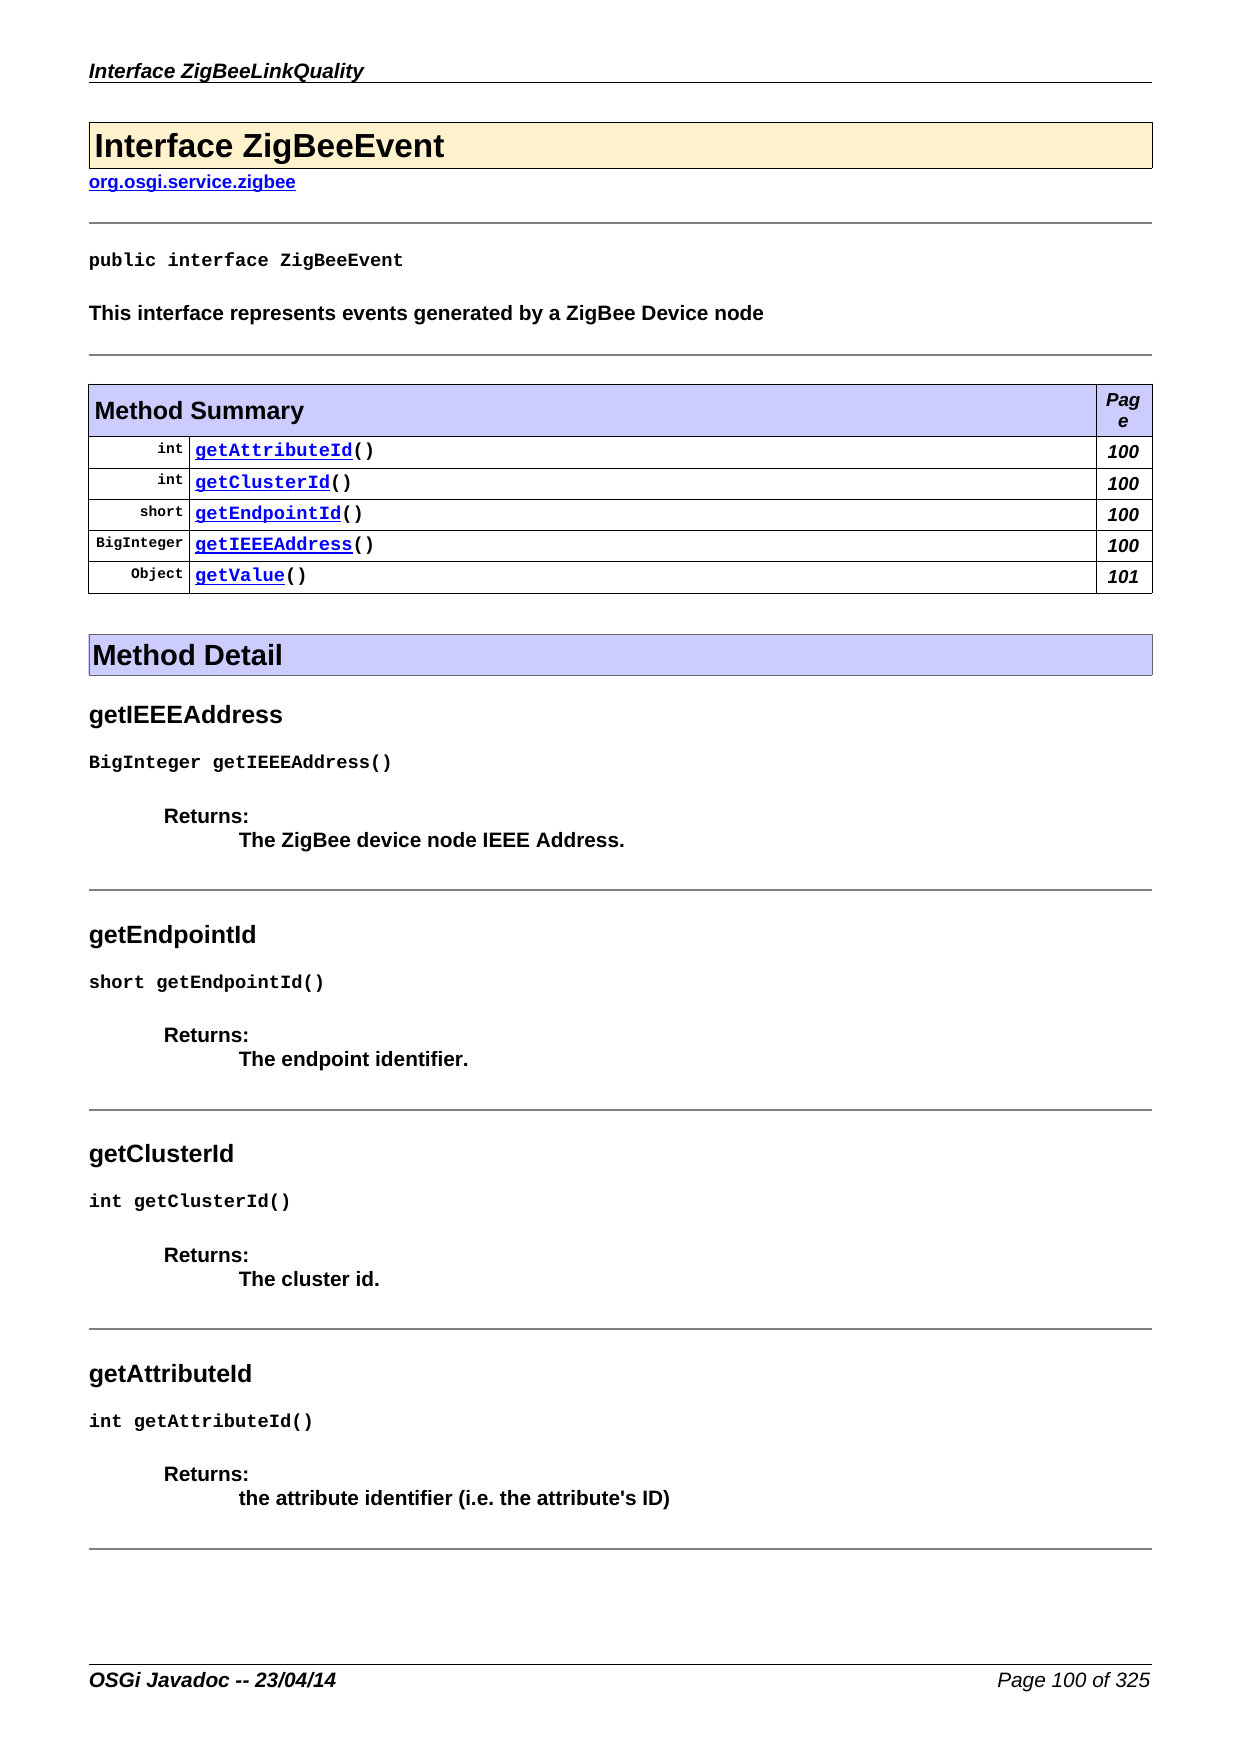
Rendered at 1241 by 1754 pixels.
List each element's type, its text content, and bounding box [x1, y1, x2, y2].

text org.osgi.service.zigbee [88, 171, 1152, 193]
table_header Method Summary [89, 385, 1096, 436]
text short getEndpointId() [88, 973, 1152, 994]
subtitle Method Detail [90, 635, 1152, 675]
table_cell getEndpointId() [190, 500, 1096, 530]
table_cell Object [89, 562, 189, 593]
text int getClusterId() [88, 1192, 1152, 1213]
table_cell getClusterId() [190, 469, 1096, 499]
subtitle getClusterId [88, 1139, 1152, 1168]
text The cluster id. [238, 1266, 1152, 1290]
text public interface ZigBeeEvent [88, 250, 1152, 272]
subtitle Interface ZigBeeEvent [90, 123, 1152, 168]
table_cell int [89, 437, 189, 468]
table_cell 101 [1097, 437, 1152, 468]
text The ZigBee device node IEEE Address. [238, 827, 1152, 851]
table_cell short [89, 500, 189, 530]
table_cell 102 [1097, 562, 1152, 593]
table_cell int [89, 469, 189, 499]
text The endpoint identifier. [238, 1047, 1152, 1071]
text the attribute identifier (i.e. the attribute's ID) [238, 1486, 1152, 1510]
text This interface represents events generated by a ZigBee Device node [88, 301, 1152, 325]
table_cell 101 [1097, 469, 1152, 499]
text BigInteger getIEEEAddress() [88, 753, 1152, 774]
table_cell 101 [1097, 500, 1152, 530]
table_cell getValue() [190, 562, 1096, 593]
table_header Page [1097, 385, 1152, 436]
table_cell getIEEEAddress() [190, 531, 1096, 561]
text Returns: [163, 1242, 1152, 1266]
text Returns: [163, 1462, 1152, 1486]
text Returns: [163, 803, 1152, 827]
table_cell getAttributeId() [190, 437, 1096, 468]
subtitle getIEEEAddress [88, 700, 1152, 729]
table_cell BigInteger [89, 531, 189, 561]
table_cell 101 [1097, 531, 1152, 561]
subtitle getAttributeId [88, 1359, 1152, 1387]
subtitle getEndpointId [88, 920, 1152, 948]
text Returns: [163, 1023, 1152, 1047]
text int getAttributeId() [88, 1412, 1152, 1433]
